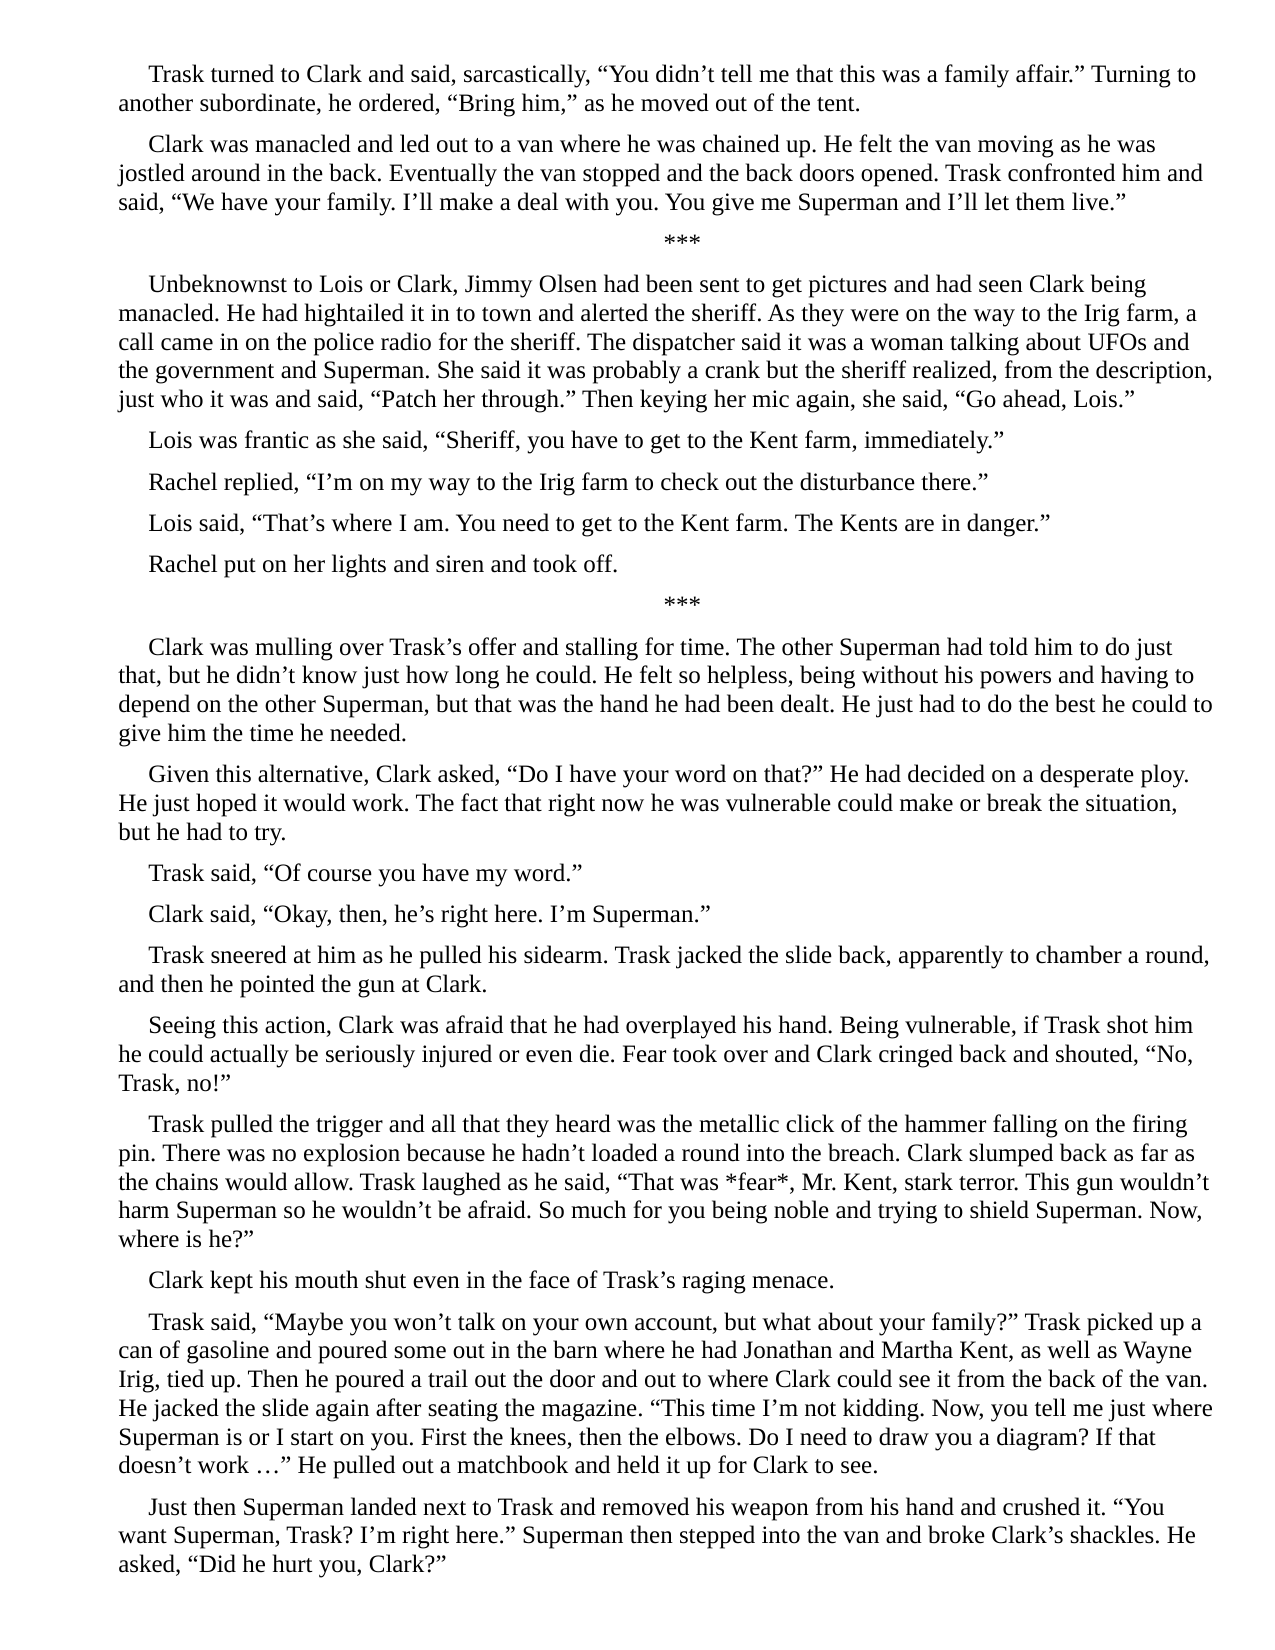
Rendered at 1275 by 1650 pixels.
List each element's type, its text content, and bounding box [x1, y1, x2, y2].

text Trask said, “Maybe you won’t talk on your own account, but what about your family?” Trask picked up a can of gasoline and poured some out in the barn where he had Jonathan and Martha Kent, as well as Wayne Irig, tied up. Then he poured a trail out the door and out to where Clark could see it from the back of the van. He jacked the slide again after seating the magazine. “This time I’m not kidding. Now, you tell me just where Superman is or I start on you. First the knees, then the elbows. Do I need to draw you a diagram? If that doesn’t work …” He pulled out a matchbook and held it up for Clark to see. [118, 1307, 1216, 1479]
text Trask said, “Of course you have my word.” [118, 858, 1216, 887]
text Rachel put on her lights and siren and took off. [118, 549, 1216, 578]
text *** [118, 590, 1216, 619]
text Given this alternative, Clark asked, “Do I have your word on that?” He had decided on a desperate ploy. He just hoped it would work. The fact that right now he was vulnerable could make or break the situation, but he had to try. [118, 759, 1216, 845]
text *** [118, 228, 1216, 257]
text Clark was manacled and led out to a van where he was chained up. He felt the van moving as he was jostled around in the back. Eventually the van stopped and the back doors opened. Trask confronted him and said, “We have your family. I’ll make a deal with you. You give me Superman and I’ll let them live.” [118, 129, 1216, 215]
text Trask sneered at him as he pulled his sidearm. Trask jacked the slide back, apparently to chamber a round, and then he pointed the gun at Clark. [118, 940, 1216, 998]
text Clark kept his mouth shut even in the face of Trask’s raging menace. [118, 1265, 1216, 1294]
text Trask pulled the trigger and all that they heard was the metallic click of the hammer falling on the firing pin. There was no explosion because he hadn’t loaded a round into the breach. Clark slumped back as far as the chains would allow. Trask laughed as he said, “That was *fear*, Mr. Kent, stark terror. This gun wouldn’t harm Superman so he wouldn’t be afraid. So much for you being noble and trying to shield Superman. Now, where is he?” [118, 1109, 1216, 1253]
text Seeing this action, Clark was afraid that he had overplayed his hand. Being vulnerable, if Trask shot him he could actually be seriously injured or even die. Fear took over and Clark cringed back and shouted, “No, Trask, no!” [118, 1010, 1216, 1097]
text Rachel replied, “I’m on my way to the Irig farm to check out the disturbance there.” [118, 467, 1216, 495]
text Clark was mulling over Trask’s offer and stalling for time. The other Superman had told him to do just that, but he didn’t know just how long he could. He felt so helpless, being without his powers and having to depend on the other Superman, but that was the hand he had been dealt. He just had to do the best he could to give him the time he needed. [118, 632, 1216, 747]
text Clark said, “Okay, then, he’s right here. I’m Superman.” [118, 899, 1216, 928]
text Just then Superman landed next to Trask and removed his weapon from his hand and crushed it. “You want Superman, Trask? I’m right here.” Superman then stepped into the van and broke Clark’s shackles. He asked, “Did he hurt you, Clark?” [118, 1492, 1216, 1578]
text Trask turned to Clark and said, sarcastically, “You didn’t tell me that this was a family affair.” Turning to another subordinate, he ordered, “Bring him,” as he moved out of the tent. [118, 59, 1216, 117]
text Lois said, “That’s where I am. You need to get to the Kent farm. The Kents are in danger.” [118, 508, 1216, 537]
text Lois was frantic as she said, “Sheriff, you have to get to the Kent farm, immediately.” [118, 425, 1216, 454]
text Unbeknownst to Lois or Clark, Jimmy Olsen had been sent to get pictures and had seen Clark being manacled. He had hightailed it in to town and alerted the sheriff. As they were on the way to the Irig farm, a call came in on the police radio for the sheriff. The dispatcher said it was a woman talking about UFOs and the government and Superman. She said it was probably a crank but the sheriff realized, from the description, just who it was and said, “Patch her through.” Then keying her mic again, she said, “Go ahead, Lois.” [118, 269, 1216, 413]
